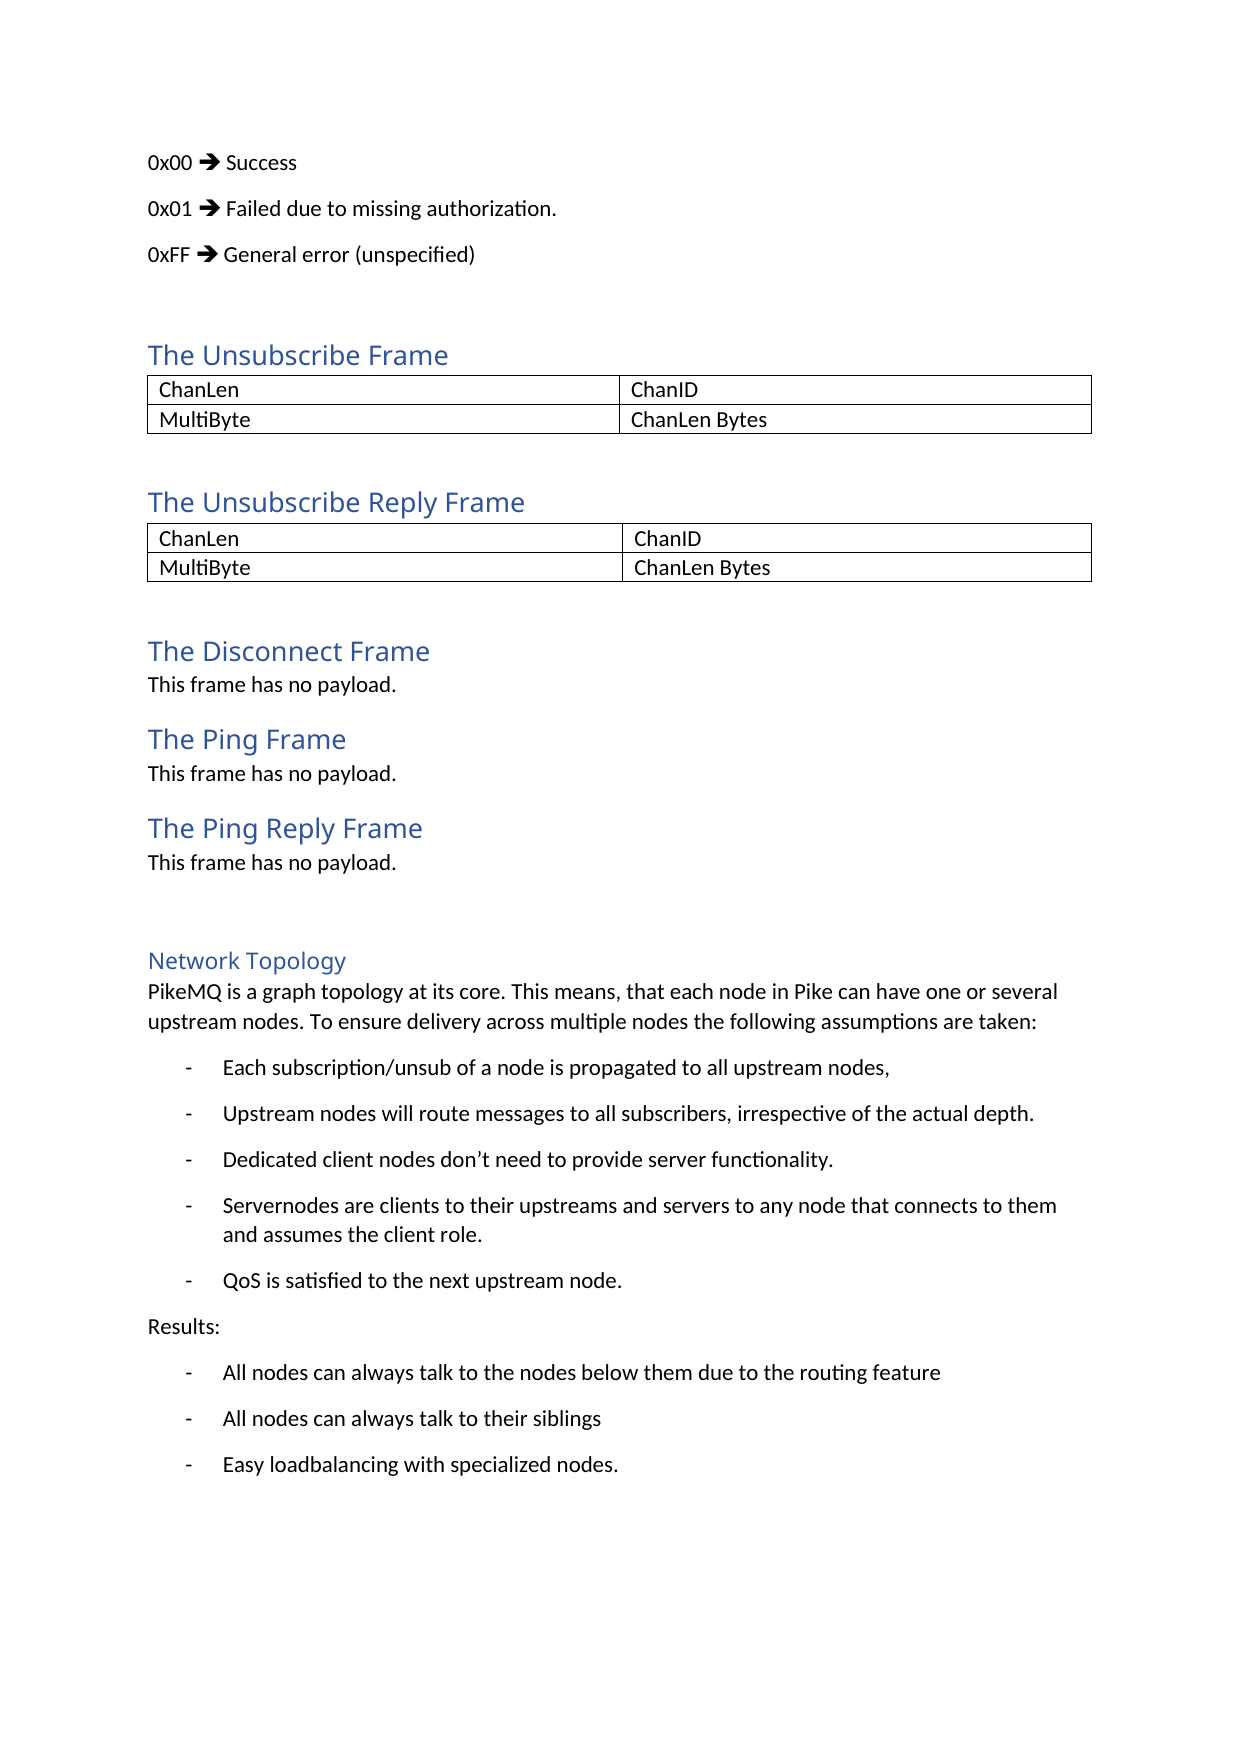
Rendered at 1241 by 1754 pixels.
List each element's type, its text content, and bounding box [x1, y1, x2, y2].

list Easy loadbalancing with specialized nodes. [185, 1451, 1093, 1478]
subtitle The Disconnect Frame [148, 632, 1093, 669]
list Each subscription/unsub of a node is propagated to all upstream nodes, [185, 1053, 1093, 1081]
table_header ChanLen [148, 524, 622, 552]
text 0x01  Failed due to missing authorization. [148, 194, 1093, 222]
table_header ChanID [623, 524, 1091, 552]
list All nodes can always talk to the nodes below them due to the routing feature [185, 1358, 1093, 1386]
text PikeMQ is a graph topology at its core. This means, that each node in Pike can have one or several upstream nodes. To ensure delivery across multiple nodes the following assumptions are taken: [148, 977, 1093, 1035]
list Servernodes are clients to their upstreams and servers to any node that connects to them and assumes the client role. [185, 1191, 1093, 1248]
subtitle The Ping Frame [148, 721, 1093, 758]
table_cell ChanLen Bytes [620, 405, 1091, 433]
table_cell MultiByte [148, 553, 622, 581]
list Dedicated client nodes don’t need to provide server functionality. [185, 1145, 1093, 1173]
table_header ChanLen [148, 376, 619, 404]
text This frame has no payload. [148, 848, 1093, 876]
table_header ChanID [620, 376, 1091, 404]
list QoS is satisfied to the next upstream node. [185, 1266, 1093, 1294]
subtitle The Unsubscribe Frame [148, 336, 1093, 373]
table_cell ChanLen Bytes [623, 553, 1091, 581]
list Upstream nodes will route messages to all subscribers, irrespective of the actual depth. [185, 1099, 1093, 1127]
subtitle Network Topology [148, 944, 1093, 976]
text 0xFF  General error (unspecified) [148, 240, 1093, 268]
text This frame has no payload. [148, 759, 1093, 787]
text This frame has no payload. [148, 671, 1093, 699]
list All nodes can always talk to their siblings [185, 1404, 1093, 1432]
subtitle The Unsubscribe Reply Frame [148, 484, 1093, 521]
text 0x00  Success [148, 148, 1093, 176]
subtitle The Ping Reply Frame [148, 810, 1093, 847]
table_cell MultiByte [148, 405, 619, 433]
text Results: [148, 1312, 1093, 1340]
